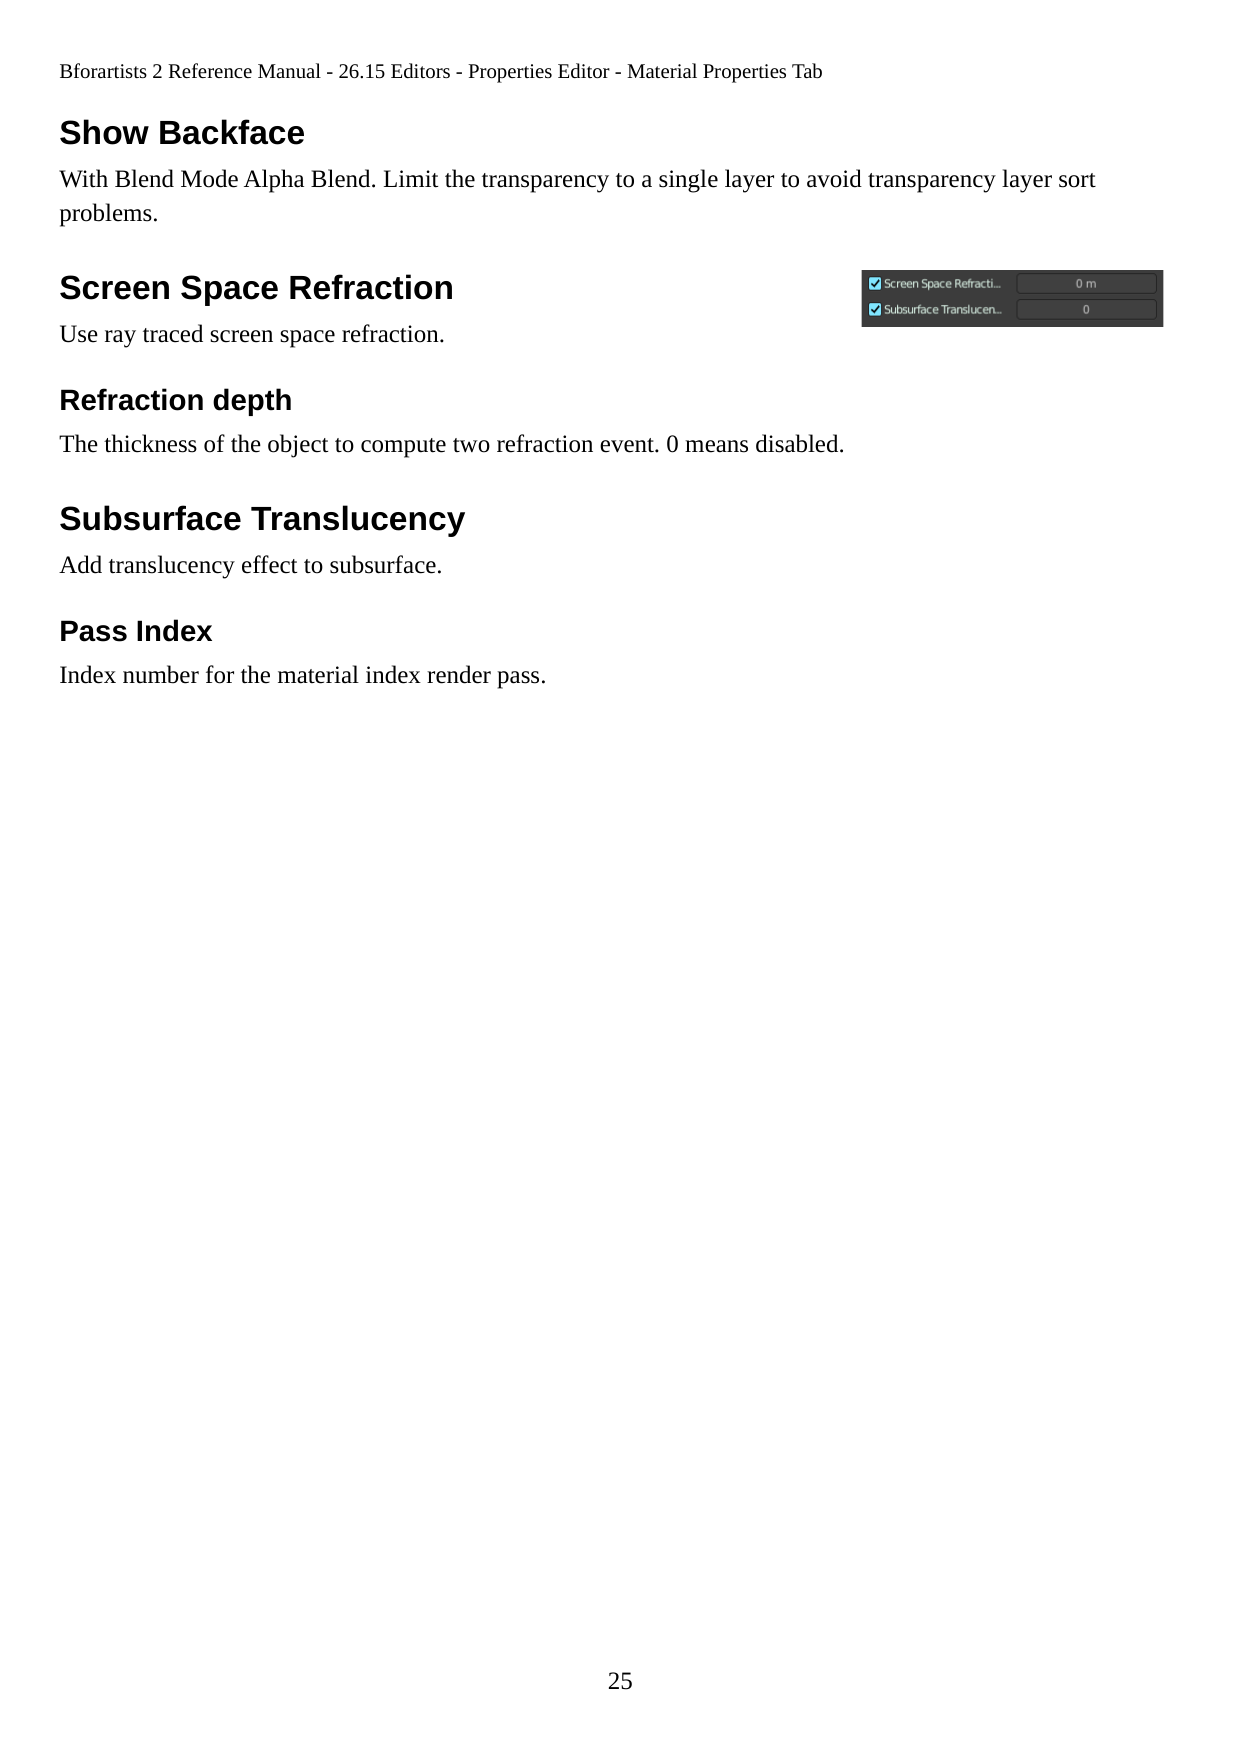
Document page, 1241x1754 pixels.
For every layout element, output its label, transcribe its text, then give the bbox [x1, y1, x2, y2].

text Add translucency effect to subsurface. [59, 550, 1181, 579]
subtitle Screen Space Refraction [59, 268, 1181, 307]
text Index number for the material index render pass. [59, 660, 1181, 689]
text Use ray traced screen space refraction. [59, 319, 1181, 348]
text With Blend Mode Alpha Blend. Limit the transparency to a single layer to avoid transparency layer sort problems. [59, 164, 1181, 227]
subtitle Refraction depth [59, 383, 1181, 417]
subtitle Show Backface [59, 113, 1181, 151]
subtitle Subsurface Translucency [59, 499, 1181, 538]
picture [861, 270, 1164, 327]
text The thickness of the object to compute two refraction event. 0 means disabled. [59, 429, 1181, 458]
subtitle Pass Index [59, 614, 1181, 648]
